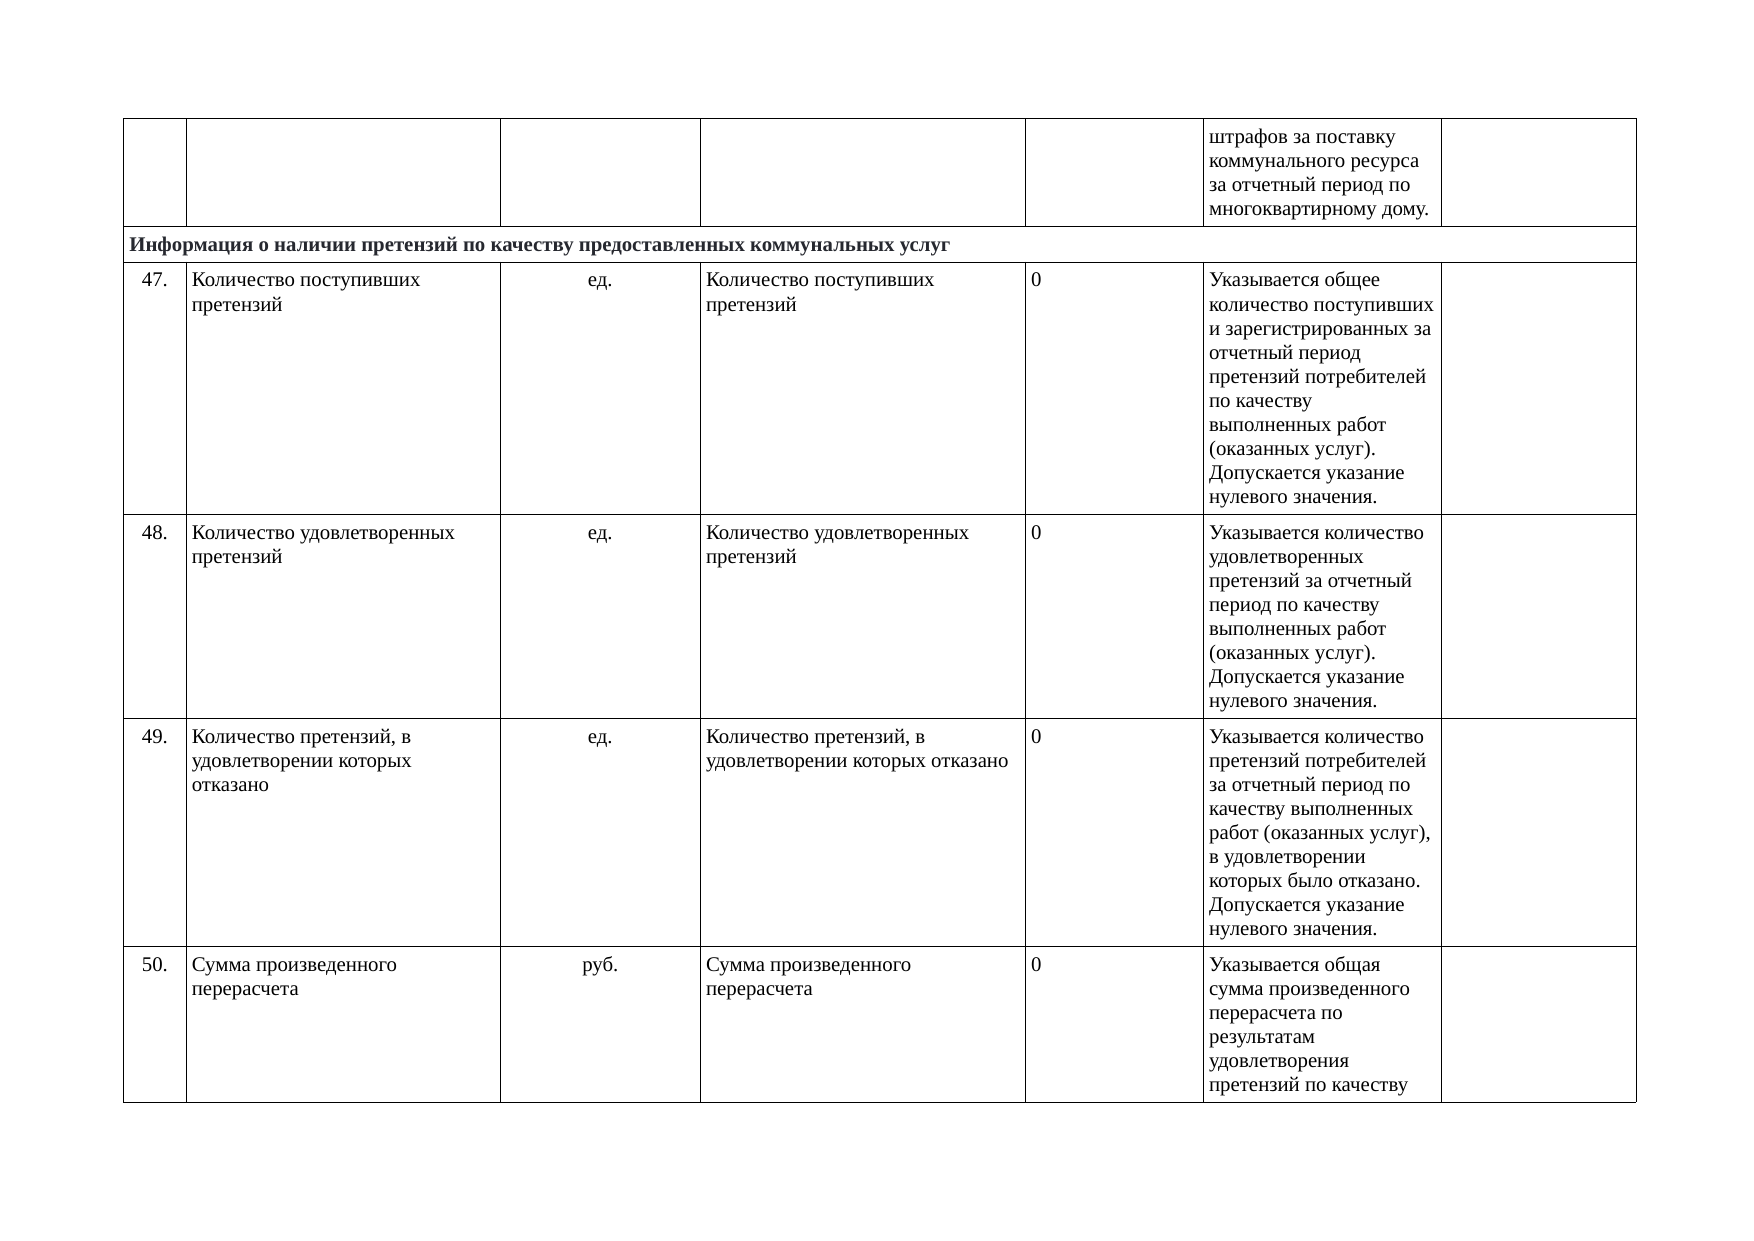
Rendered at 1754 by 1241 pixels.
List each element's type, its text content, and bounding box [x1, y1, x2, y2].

table_cell 0 [1026, 515, 1203, 718]
table_cell 48. [124, 515, 186, 718]
table_cell 49. [124, 719, 186, 946]
table_cell Указывается общее количество поступивших и зарегистрированных за отчетный период претензий потребителей по качеству выполненных работ (оказанных услуг). Допускается указание нулевого значения. [1204, 263, 1441, 514]
table_cell Количество удовлетворенных претензий [701, 515, 1025, 718]
table_cell [1442, 263, 1636, 514]
table_cell [187, 119, 500, 226]
table_cell [1442, 719, 1636, 946]
table_cell 50. [124, 947, 186, 1102]
table_cell Количество претензий, в удовлетворении которых отказано [701, 719, 1025, 946]
table_cell ед. [501, 515, 700, 718]
table_cell [1026, 119, 1203, 226]
table_cell Сумма произведенного перерасчета [187, 947, 500, 1102]
table_cell Сумма произведенного перерасчета [701, 947, 1025, 1102]
table_cell Указывается общая сумма произведенного перерасчета по результатам удовлетворения претензий по качеству [1204, 947, 1441, 1102]
table_cell ед. [501, 263, 700, 514]
table_cell [124, 119, 186, 226]
table_cell Количество претензий, в удовлетворении которых отказано [187, 719, 500, 946]
table_cell Указывается количество претензий потребителей за отчетный период по качеству выполненных работ (оказанных услуг), в удовлетворении которых было отказано. Допускается указание нулевого значения. [1204, 719, 1441, 946]
table_cell [701, 119, 1025, 226]
table_cell ед. [501, 719, 700, 946]
table_cell Информация о наличии претензий по качеству предоставленных коммунальных услуг [124, 227, 1636, 262]
table_cell руб. [501, 947, 700, 1102]
table_cell штрафов за поставку коммунального ресурса за отчетный период по многоквартирному дому. [1204, 119, 1441, 226]
table_cell [1442, 947, 1636, 1102]
table_cell 0 [1026, 263, 1203, 514]
table_cell 47. [124, 263, 186, 514]
table_cell Указывается количество удовлетворенных претензий за отчетный период по качеству выполненных работ (оказанных услуг). Допускается указание нулевого значения. [1204, 515, 1441, 718]
table_cell 0 [1026, 719, 1203, 946]
table_cell Количество удовлетворенных претензий [187, 515, 500, 718]
table_cell [1442, 515, 1636, 718]
table_cell Количество поступивших претензий [187, 263, 500, 514]
table_cell 0 [1026, 947, 1203, 1102]
table_cell [501, 119, 700, 226]
table_cell Количество поступивших претензий [701, 263, 1025, 514]
table_cell [1442, 119, 1636, 226]
